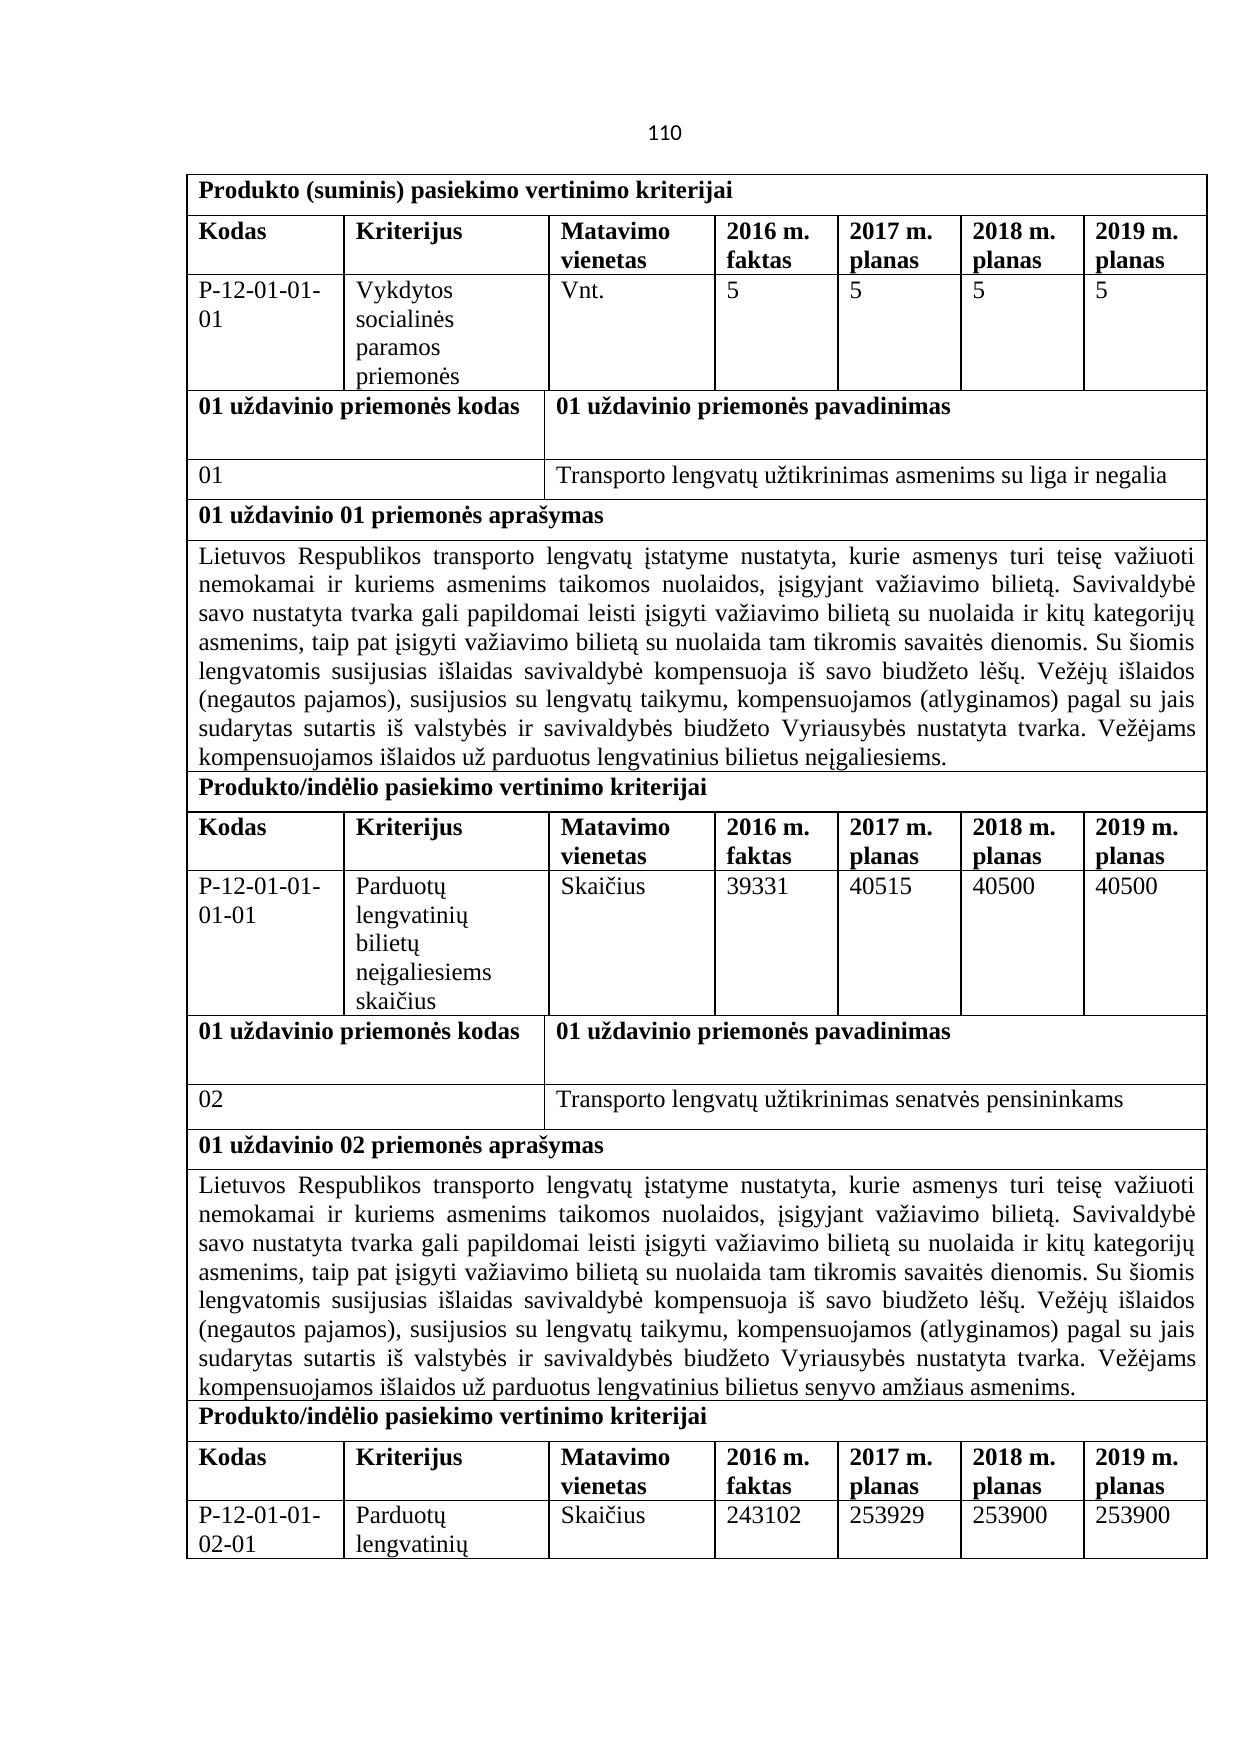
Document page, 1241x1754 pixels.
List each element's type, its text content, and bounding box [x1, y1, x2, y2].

table_cell 40515 [839, 871, 960, 1015]
table_cell 5 [1085, 275, 1206, 390]
table_cell 2019 m. planas [1085, 216, 1206, 274]
table_cell Transporto lengvatų užtikrinimas asmenims su liga ir negalia [545, 460, 1206, 499]
table_cell Vnt. [550, 275, 714, 390]
table_cell 39331 [716, 871, 837, 1015]
table_cell 2016 m. faktas [716, 216, 837, 274]
table_cell Kodas [188, 813, 343, 870]
table_cell 5 [839, 275, 960, 390]
table_cell 2017 m. planas [839, 1442, 960, 1499]
table_cell 243102 [716, 1501, 837, 1558]
table_cell Kriterijus [345, 216, 548, 274]
table_cell Parduotų lengvatinių bilietų neįgaliesiems skaičius [345, 871, 548, 1015]
table_cell Produkto/indėlio pasiekimo vertinimo kriterijai [188, 772, 1206, 811]
table_cell Kodas [188, 1442, 343, 1499]
table_cell 01 uždavinio priemonės kodas [188, 391, 544, 459]
table_cell 253900 [1085, 1501, 1206, 1558]
table_cell 5 [962, 275, 1083, 390]
table_cell 2017 m. planas [839, 813, 960, 870]
table_cell Matavimo vienetas [550, 216, 714, 274]
table_cell 2018 m. planas [962, 813, 1083, 870]
table_cell P-12-01-01-01-01 [188, 871, 343, 1015]
table_cell 2016 m. faktas [716, 813, 837, 870]
table_cell Matavimo vienetas [550, 813, 714, 870]
table_cell Lietuvos Respublikos transporto lengvatų įstatyme nustatyta, kurie asmenys turi teisę važiuoti nemokamai ir kuriems asmenims taikomos nuolaidos, įsigyjant važiavimo bilietą. Savivaldybė savo nustatyta tvarka gali papildomai leisti įsigyti važiavimo bilietą su nuolaida ir kitų kategorijų asmenims, taip pat įsigyti važiavimo bilietą su nuolaida tam tikromis savaitės dienomis. Su šiomis lengvatomis susijusias išlaidas savivaldybė kompensuoja iš savo biudžeto lėšų. Vežėjų išlaidos (negautos pajamos), susijusios su lengvatų taikymu, kompensuojamos (atlyginamos) pagal su jais sudarytas sutartis iš valstybės ir savivaldybės biudžeto Vyriausybės nustatyta tvarka. Vežėjams kompensuojamos išlaidos už parduotus lengvatinius bilietus neįgaliesiems. [188, 541, 1206, 771]
table_cell 5 [716, 275, 837, 390]
table_cell 40500 [962, 871, 1083, 1015]
table_cell 40500 [1085, 871, 1206, 1015]
table_cell Kodas [188, 216, 343, 274]
table_cell Parduotų lengvatinių [345, 1501, 548, 1558]
table_cell 2017 m. planas [839, 216, 960, 274]
table_cell 01 uždavinio priemonės kodas [188, 1016, 544, 1083]
table_cell 253900 [962, 1501, 1083, 1558]
table_cell 01 uždavinio priemonės pavadinimas [545, 1016, 1206, 1083]
table_cell P-12-01-01-02-01 [188, 1501, 343, 1558]
table_cell 2018 m. planas [962, 1442, 1083, 1499]
table_cell 2019 m. planas [1085, 1442, 1206, 1499]
table_cell Lietuvos Respublikos transporto lengvatų įstatyme nustatyta, kurie asmenys turi teisę važiuoti nemokamai ir kuriems asmenims taikomos nuolaidos, įsigyjant važiavimo bilietą. Savivaldybė savo nustatyta tvarka gali papildomai leisti įsigyti važiavimo bilietą su nuolaida ir kitų kategorijų asmenims, taip pat įsigyti važiavimo bilietą su nuolaida tam tikromis savaitės dienomis. Su šiomis lengvatomis susijusias išlaidas savivaldybė kompensuoja iš savo biudžeto lėšų. Vežėjų išlaidos (negautos pajamos), susijusios su lengvatų taikymu, kompensuojamos (atlyginamos) pagal su jais sudarytas sutartis iš valstybės ir savivaldybės biudžeto Vyriausybės nustatyta tvarka. Vežėjams kompensuojamos išlaidos už parduotus lengvatinius bilietus senyvo amžiaus asmenims. [188, 1170, 1206, 1400]
table_cell 2016 m. faktas [716, 1442, 837, 1499]
table_cell Skaičius [550, 1501, 714, 1558]
table_cell 02 [188, 1085, 544, 1129]
table_cell 01 [188, 460, 544, 499]
table_cell Vykdytos socialinės paramos priemonės [345, 275, 548, 390]
table_cell 01 uždavinio priemonės pavadinimas [545, 391, 1206, 459]
table_cell 01 uždavinio 01 priemonės aprašymas [188, 500, 1206, 540]
table_cell 2018 m. planas [962, 216, 1083, 274]
table_cell 01 uždavinio 02 priemonės aprašymas [188, 1130, 1206, 1169]
table_cell Kriterijus [345, 813, 548, 870]
table_cell Kriterijus [345, 1442, 548, 1499]
table_cell 253929 [839, 1501, 960, 1558]
table_cell 2019 m. planas [1085, 813, 1206, 870]
table_cell Produkto/indėlio pasiekimo vertinimo kriterijai [188, 1401, 1206, 1441]
table_cell P-12-01-01-01 [188, 275, 343, 390]
table_cell Produkto (suminis) pasiekimo vertinimo kriterijai [188, 175, 1206, 215]
table_cell Transporto lengvatų užtikrinimas senatvės pensininkams [545, 1085, 1206, 1129]
table_cell Skaičius [550, 871, 714, 1015]
table_cell Matavimo vienetas [550, 1442, 714, 1499]
